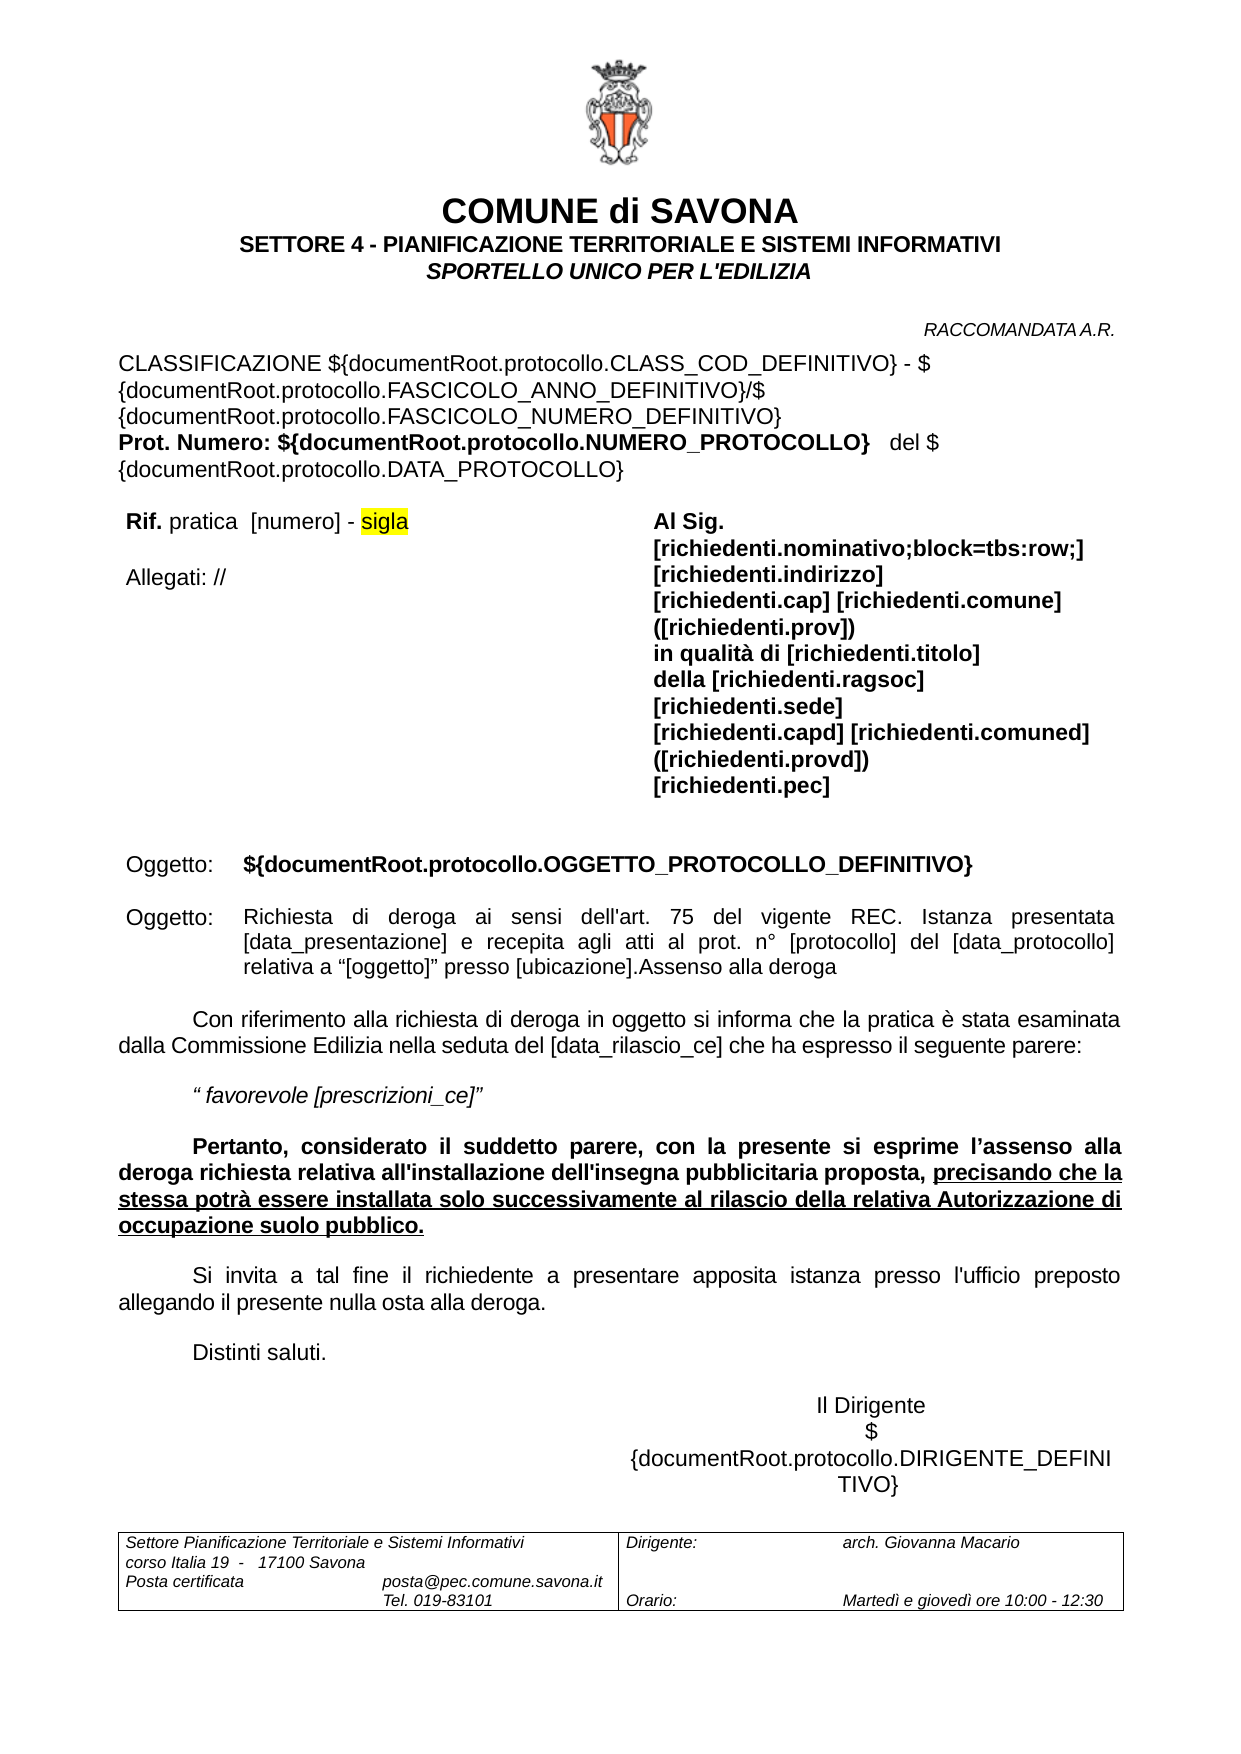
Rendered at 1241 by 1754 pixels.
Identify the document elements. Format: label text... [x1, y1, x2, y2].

picture [507, 54, 733, 182]
table_header Oggetto: [118, 851, 236, 877]
table_header ${documentRoot.protocollo.OGGETTO_PROTOCOLLO_DEFINITIVO} [236, 851, 1123, 877]
text Distinti saluti. [118, 1339, 1122, 1365]
text Con riferimento alla richiesta di deroga in oggetto si informa che la pratica è stata esaminata dalla Commissione Edilizia nella seduta del [data_rilascio_ce] che ha espresso il seguente parere: [118, 1006, 1122, 1058]
table_header Al Sig. [richiedenti.nominativo;block=tbs:row;] [richiedenti.indirizzo] [richiedenti.cap] [richiedenti.comune] ([richiedenti.prov]) in qualità di [richiedenti.titolo] della [richiedenti.ragsoc] [richiedenti.sede] [richiedenti.capd] [richiedenti.comuned] ([richiedenti.provd]) [richiedenti.pec] [646, 508, 1119, 798]
table_cell [118, 798, 451, 824]
table_header Rif. pratica [numero] - sigla Allegati: // [118, 508, 451, 798]
table_cell [646, 798, 1119, 824]
table_header RACCOMANDATA A.R. [644, 314, 1123, 350]
table_header Richiesta di deroga ai sensi dell'art. 75 del vigente REC. Istanza presentata [data_presentazione] e recepita agli atti al prot. n° [protocollo] del [data_protocollo] relativa a “[oggetto]” presso [ubicazione].Assenso alla deroga [236, 904, 1123, 979]
text “ favorevole [prescrizioni_ce]” [118, 1082, 1122, 1109]
text Prot. Numero: ${documentRoot.protocollo.NUMERO_PROTOCOLLO} del ${documentRoot.protocollo.DATA_PROTOCOLLO} [118, 429, 1122, 482]
table_cell [451, 798, 646, 824]
text CLASSIFICAZIONE ${documentRoot.protocollo.CLASS_COD_DEFINITIVO} - ${documentRoot.protocollo.FASCICOLO_ANNO_DEFINITIVO}/${documentRoot.protocollo.FASCICOLO_NUMERO_DEFINITIVO} [118, 350, 1122, 429]
text Pertanto, considerato il suddetto parere, con la presente si esprime l’assenso alla deroga richiesta relativa all'installazione dell'insegna pubblicitaria proposta, precisando che la stessa potrà essere installata solo successivamente al rilascio della relativa Autorizzazione di [118, 1133, 1122, 1208]
table_header [118, 314, 644, 350]
text Si invita a tal fine il richiedente a presentare apposita istanza presso l'ufficio preposto allegando il presente nulla osta alla deroga. [118, 1262, 1122, 1315]
table_cell ${documentRoot.protocollo.DIRIGENTE_DEFINITIVO} [620, 1418, 1122, 1497]
table_header Oggetto: [118, 904, 236, 979]
table_cell [118, 1418, 620, 1497]
table_header [118, 1392, 620, 1418]
table_header Il Dirigente [620, 1392, 1122, 1418]
table_header [451, 508, 646, 798]
text occupazione suolo pubblico. [118, 1210, 1122, 1238]
